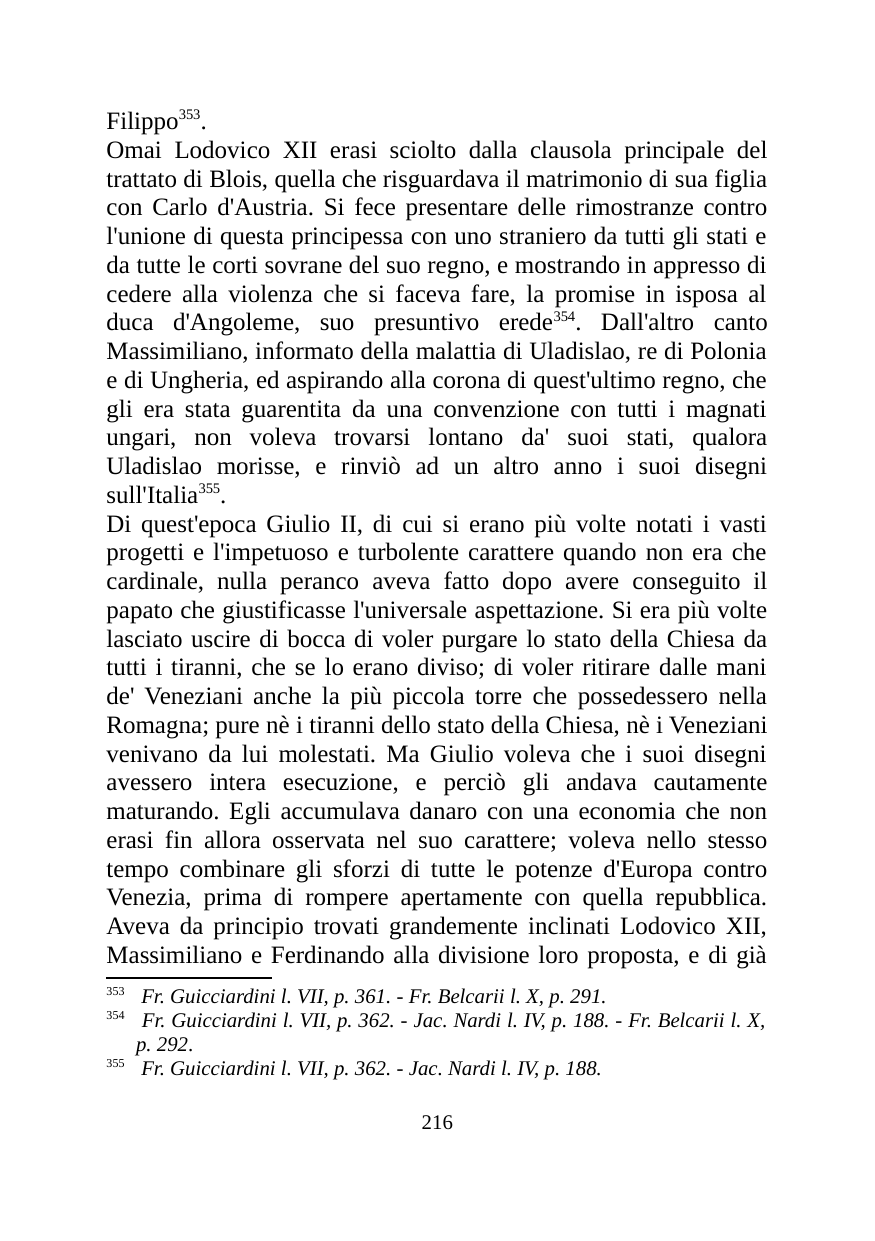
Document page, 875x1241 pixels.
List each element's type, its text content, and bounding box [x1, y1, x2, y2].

text Di quest'epoca Giulio II, di cui si erano più volte notati i vasti progetti e l'impetuoso e turbolente carattere quando non era che cardinale, nulla peranco aveva fatto dopo avere conseguito il papato che giustificasse l'universale aspettazione. Si era più volte lasciato uscire di bocca di voler purgare lo stato della Chiesa da tutti i tiranni, che se lo erano diviso; di voler ritirare dalle mani de' Veneziani anche la più piccola torre che possedessero nella Romagna; pure nè i tiranni dello stato della Chiesa, nè i Veneziani venivano da lui molestati. Ma Giulio voleva che i suoi disegni avessero intera esecuzione, e perciò gli andava cautamente maturando. Egli accumulava danaro con una economia che non erasi fin allora osservata nel suo carattere; voleva nello stesso tempo combinare gli sforzi di tutte le potenze d'Europa contro Venezia, prima di rompere apertamente con quella repubblica. Aveva da principio trovati grandemente inclinati Lodovico XII, Massimiliano e Ferdinando alla divisione loro proposta, e di già [106, 509, 768, 969]
text Omai Lodovico XII erasi sciolto dalla clausola principale del trattato di Blois, quella che risguardava il matrimonio di sua figlia con Carlo d'Austria. Si fece presentare delle rimostranze contro l'unione di questa principessa con uno straniero da tutti gli stati e da tutte le corti sovrane del suo regno, e mostrando in appresso di cedere alla violenza che si faceva fare, la promise in isposa al duca d'Angoleme, suo presuntivo erede. Dall'altro canto Massimiliano, informato della malattia di Uladislao, re di Polonia e di Ungheria, ed aspirando alla corona di quest'ultimo regno, che gli era stata guarentita da una convenzione con tutti i magnati ungari, non voleva trovarsi lontano da' suoi stati, qualora Uladislao morisse, e rinviò ad un altro anno i suoi disegni sull'Italia. [106, 135, 768, 509]
text Fr. Guicciardini l. VII, p. 362. - Jac. Nardi l. IV, p. 188. [106, 1056, 768, 1080]
text Fr. Guicciardini l. VII, p. 362. - Jac. Nardi l. IV, p. 188. - Fr. Belcarii l. X, p. 292. [106, 1008, 768, 1056]
text Fr. Guicciardini l. VII, p. 361. - Fr. Belcarii l. X, p. 291. [106, 984, 768, 1008]
